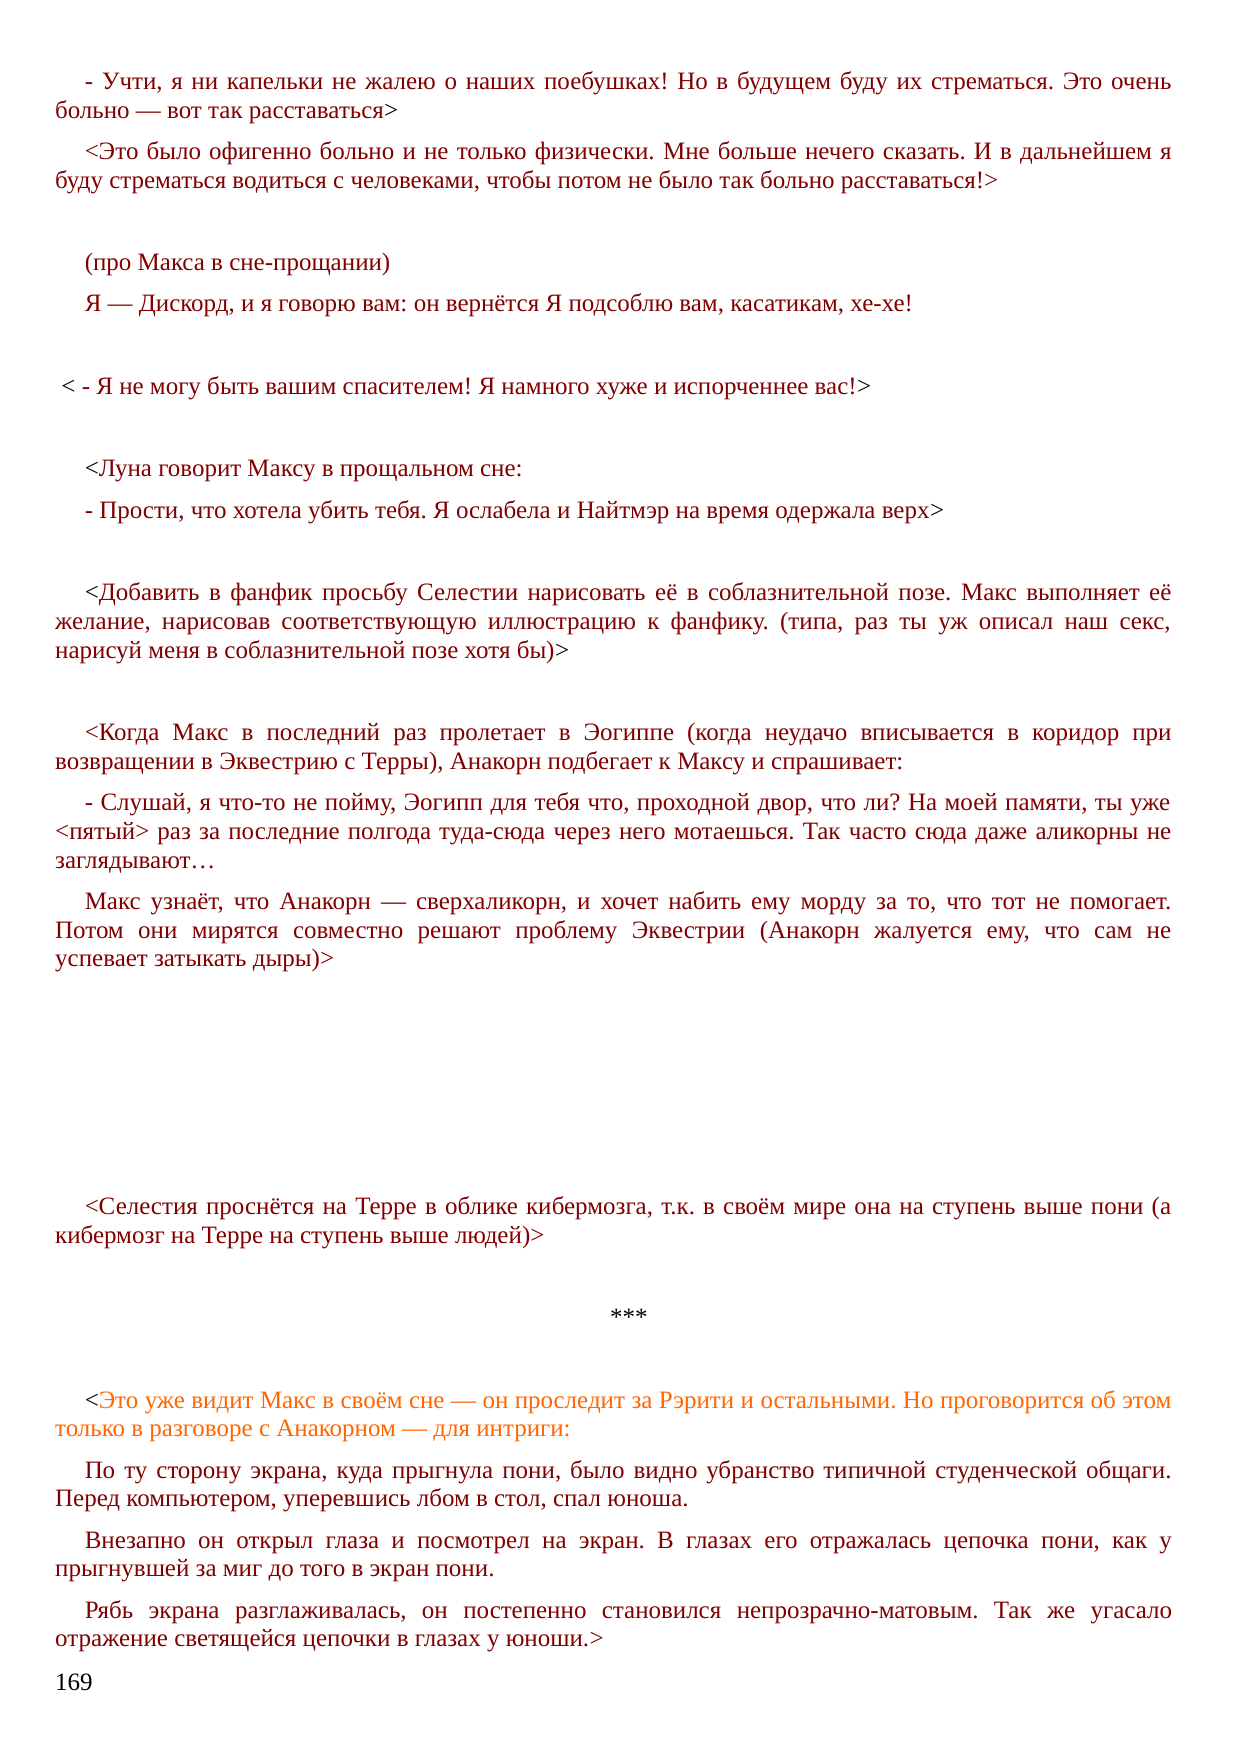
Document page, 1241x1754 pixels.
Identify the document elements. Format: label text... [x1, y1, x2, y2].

text Рябь экрана разглаживалась, он постепенно становился непрозрачно-матовым. Так же угасало отражение светящейся цепочки в глазах у юноши.> [55, 1595, 1173, 1652]
text - Учти, я ни капельки не жалею о наших поебушках! Но в будущем буду их стрематься. Это очень больно — вот так расставаться> [55, 66, 1173, 123]
text <Это уже видит Макс в своём сне — он проследит за Рэрити и остальными. Но проговорится об этом только в разговоре с Анакорном — для интриги: [55, 1385, 1173, 1442]
text <Луна говорит Максу в прощальном сне: [55, 453, 1173, 482]
text <Когда Макс в последний раз пролетает в Эогиппе (когда неудачо вписывается в коридор при возвращении в Эквестрию с Терры), Анакорн подбегает к Максу и спрашивает: [55, 717, 1173, 775]
text - Прости, что хотела убить тебя. Я ослабела и Найтмэр на время одержала верх> [55, 495, 1173, 523]
text (про Макса в сне-прощании) [55, 247, 1173, 276]
text Я — Дискорд, и я говорю вам: он вернётся Я подсоблю вам, касатикам, хе-хе! [55, 288, 1173, 317]
text <Селестия проснётся на Терре в облике кибермозга, т.к. в своём мире она на ступень выше пони (а кибермозг на Терре на ступень выше людей)> [55, 1191, 1173, 1248]
text *** [55, 1302, 1173, 1331]
text < - Я не могу быть вашим спасителем! Я намного хуже и испорченнее вас!> [55, 371, 1173, 400]
text Внезапно он открыл глаза и посмотрел на экран. В глазах его отражалась цепочка пони, как у прыгнувшей за миг до того в экран пони. [55, 1525, 1173, 1582]
text Макс узнаёт, что Анакорн — сверхаликорн, и хочет набить ему морду за то, что тот не помогает. Потом они мирятся совместно решают проблему Эквестрии (Анакорн жалуется ему, что сам не успевает затыкать дыры)> [55, 886, 1173, 972]
text <Это было офигенно больно и не только физически. Мне больше нечего сказать. И в дальнейшем я буду стрематься водиться с человеками, чтобы потом не было так больно расставаться!> [55, 136, 1173, 193]
text По ту сторону экрана, куда прыгнула пони, было видно убранство типичной студенческой общаги. Перед компьютером, уперевшись лбом в стол, спал юноша. [55, 1455, 1173, 1512]
text - Слушай, я что-то не пойму, Эогипп для тебя что, проходной двор, что ли? На моей памяти, ты уже <пятый> раз за последние полгода туда-сюда через него мотаешься. Так часто сюда даже аликорны не заглядывают… [55, 787, 1173, 873]
text <Добавить в фанфик просьбу Селестии нарисовать её в соблазнительной позе. Макс выполняет её желание, нарисовав соответствующую иллюстрацию к фанфику. (типа, раз ты уж описал наш секс, нарисуй меня в соблазнительной позе хотя бы)> [55, 577, 1173, 663]
